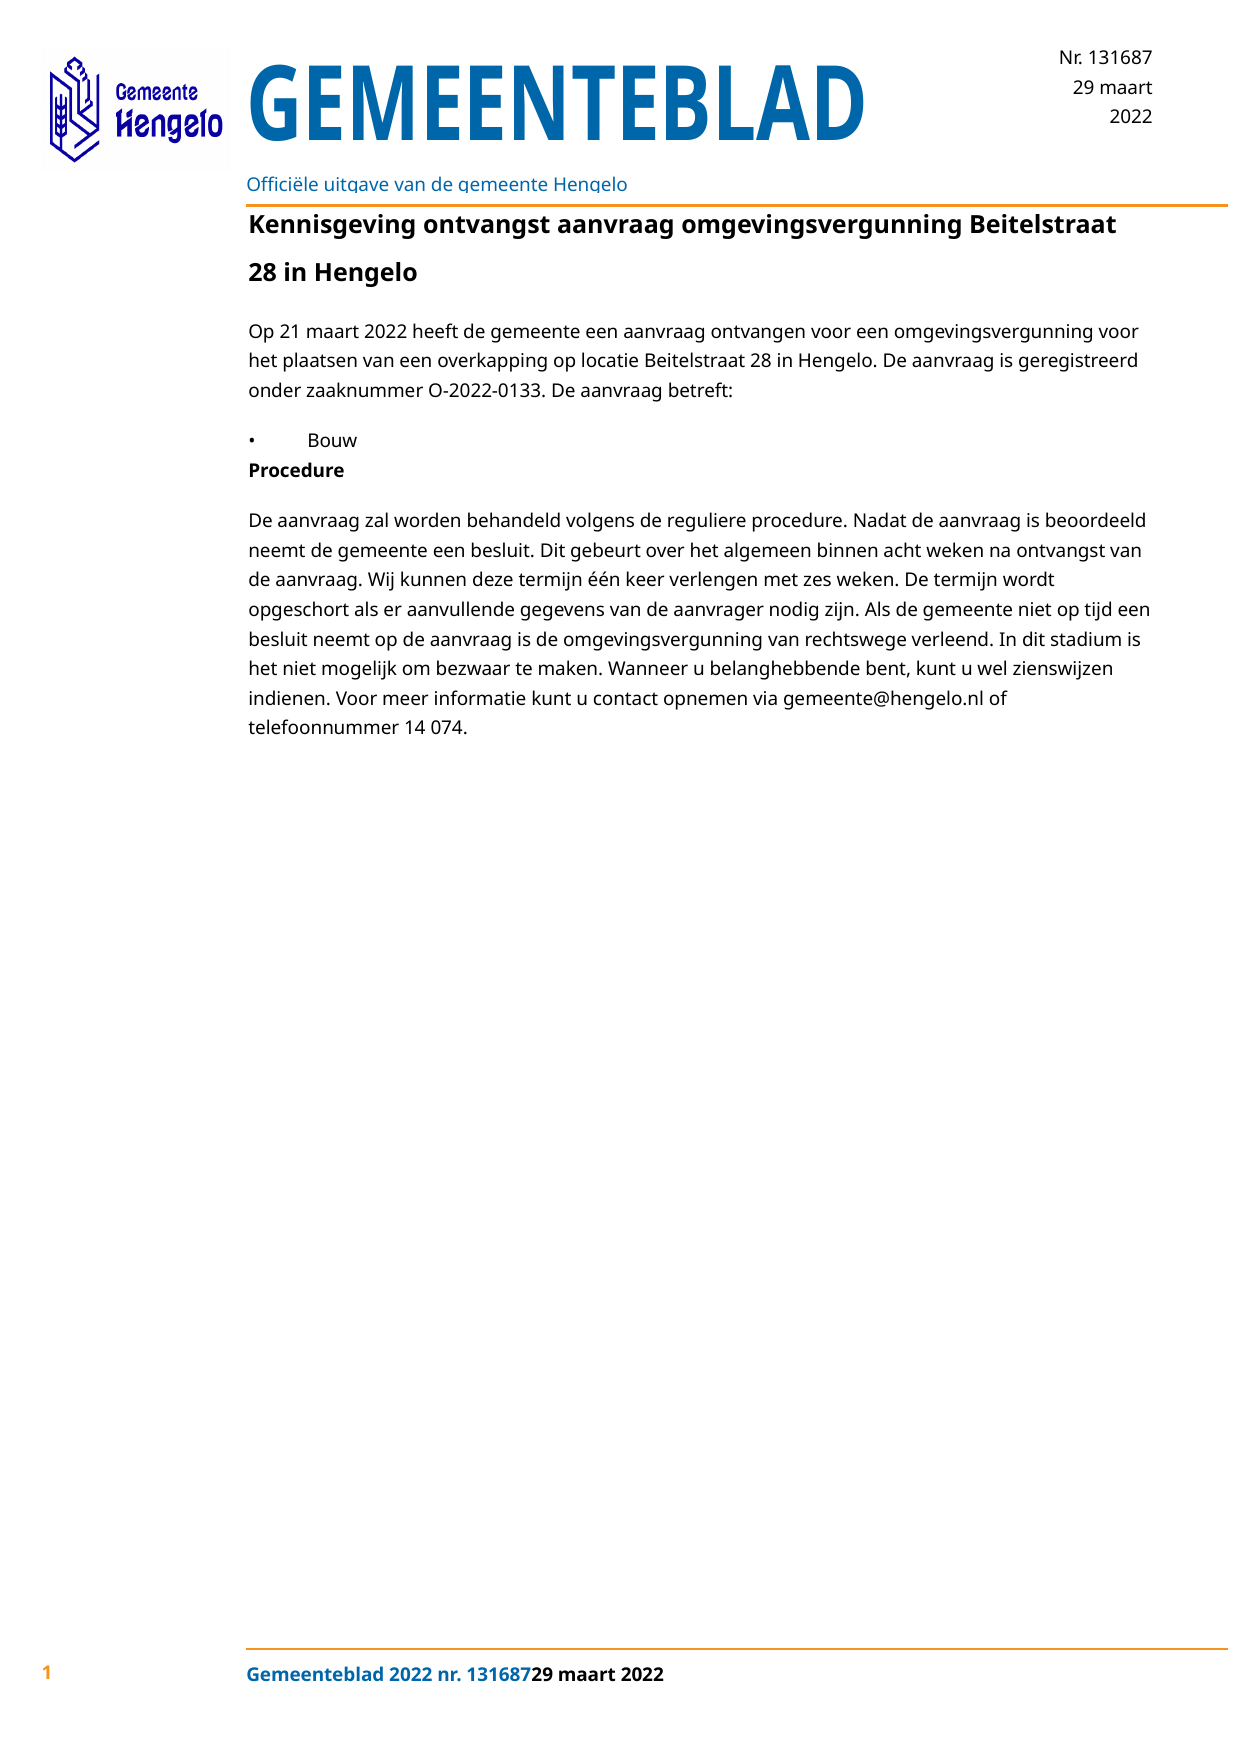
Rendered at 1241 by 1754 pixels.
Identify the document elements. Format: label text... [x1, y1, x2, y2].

text Kennisgeving ontvangst aanvraag omgevingsvergunning Beitelstraat 28 in Hengelo [248, 207, 1152, 288]
text Procedure [248, 457, 1152, 483]
list Bouw [248, 427, 1152, 453]
text De aanvraag zal worden behandeld volgens de reguliere procedure. Nadat de aanvraag is beoordeeld neemt de gemeente een besluit. Dit gebeurt over het algemeen binnen acht weken na ontvangst van de aanvraag. Wij kunnen deze termijn één keer verlengen met zes weken. De termijn wordt opgeschort als er aanvullende gegevens van de aanvrager nodig zijn. Als de gemeente niet op tijd een besluit neemt op de aanvraag is de omgevingsvergunning van rechtswege verleend. In dit stadium is het niet mogelijk om bezwaar te maken. Wanneer u belanghebbende bent, kunt u wel zienswijzen indienen. Voor meer informatie kunt u contact opnemen via gemeente@hengelo.nl of telefoonnummer 14 074. [248, 507, 1152, 740]
text Op 21 maart 2022 heeft de gemeente een aanvraag ontvangen voor een omgevingsvergunning voor het plaatsen van een overkapping op locatie Beitelstraat 28 in Hengelo. De aanvraag is geregistreerd onder zaaknummer O-2022-0133. De aanvraag betreft: [248, 318, 1152, 403]
picture [41, 47, 231, 172]
